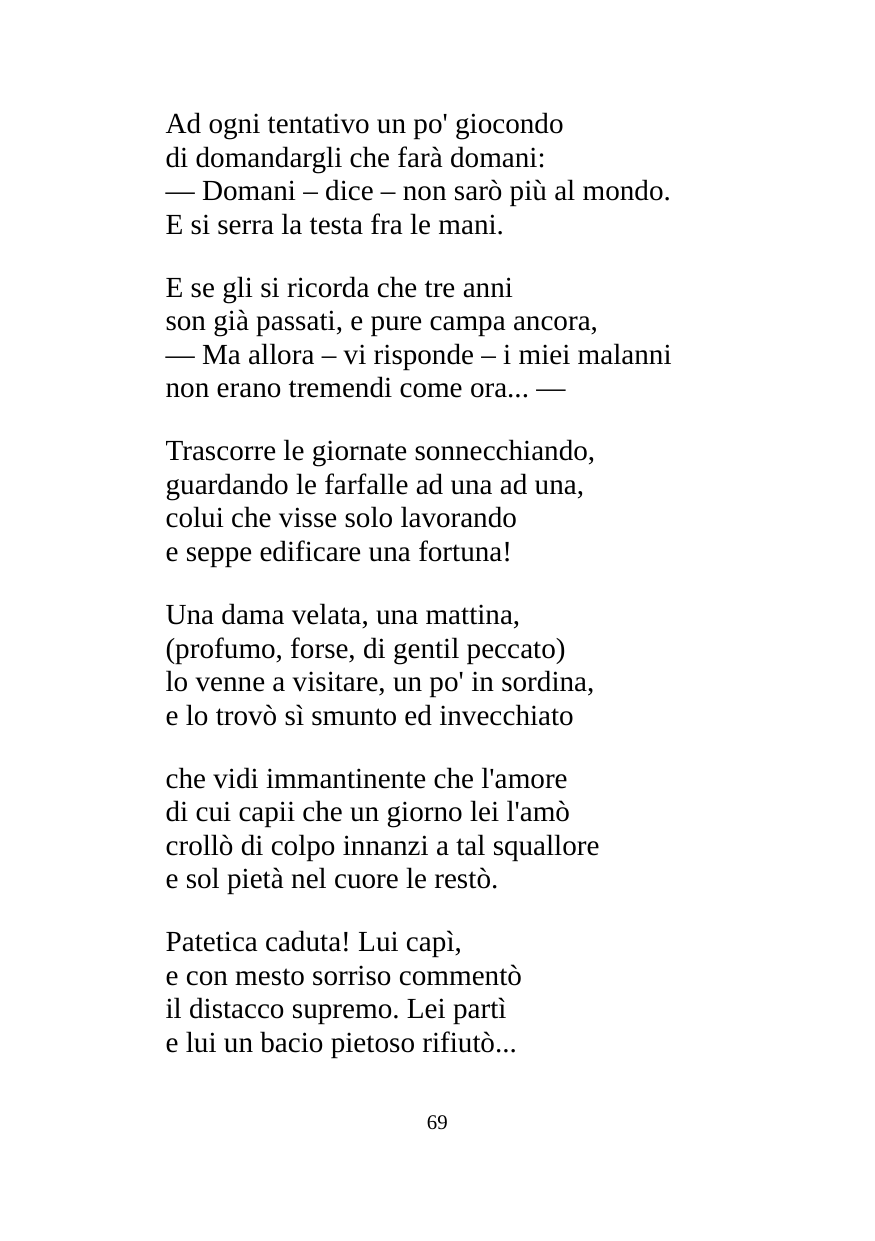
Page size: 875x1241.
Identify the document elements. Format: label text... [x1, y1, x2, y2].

text Ad ogni tentativo un po' giocondo di domandargli che farà domani: — Domani – dice – non sarò più al mondo. E si serra la testa fra le mani. [165, 106, 768, 240]
text Patetica caduta! Lui capì, e con mesto sorriso commentò il distacco supremo. Lei partì e lui un bacio pietoso rifiutò... [165, 924, 768, 1059]
text Una dama velata, una mattina, (profumo, forse, di gentil peccato) lo venne a visitare, un po' in sordina, e lo trovò sì smunto ed invecchiato [165, 597, 768, 731]
text che vidi immantinente che l'amore di cui capii che un giorno lei l'amò crollò di colpo innanzi a tal squallore e sol pietà nel cuore le restò. [165, 761, 768, 895]
text E se gli si ricorda che tre anni son già passati, e pure campa ancora, — Ma allora – vi risponde – i miei malanni non erano tremendi come ora... — [165, 270, 768, 404]
text Trascorre le giornate sonnecchiando, guardando le farfalle ad una ad una, colui che visse solo lavorando e seppe edificare una fortuna! [165, 433, 768, 568]
